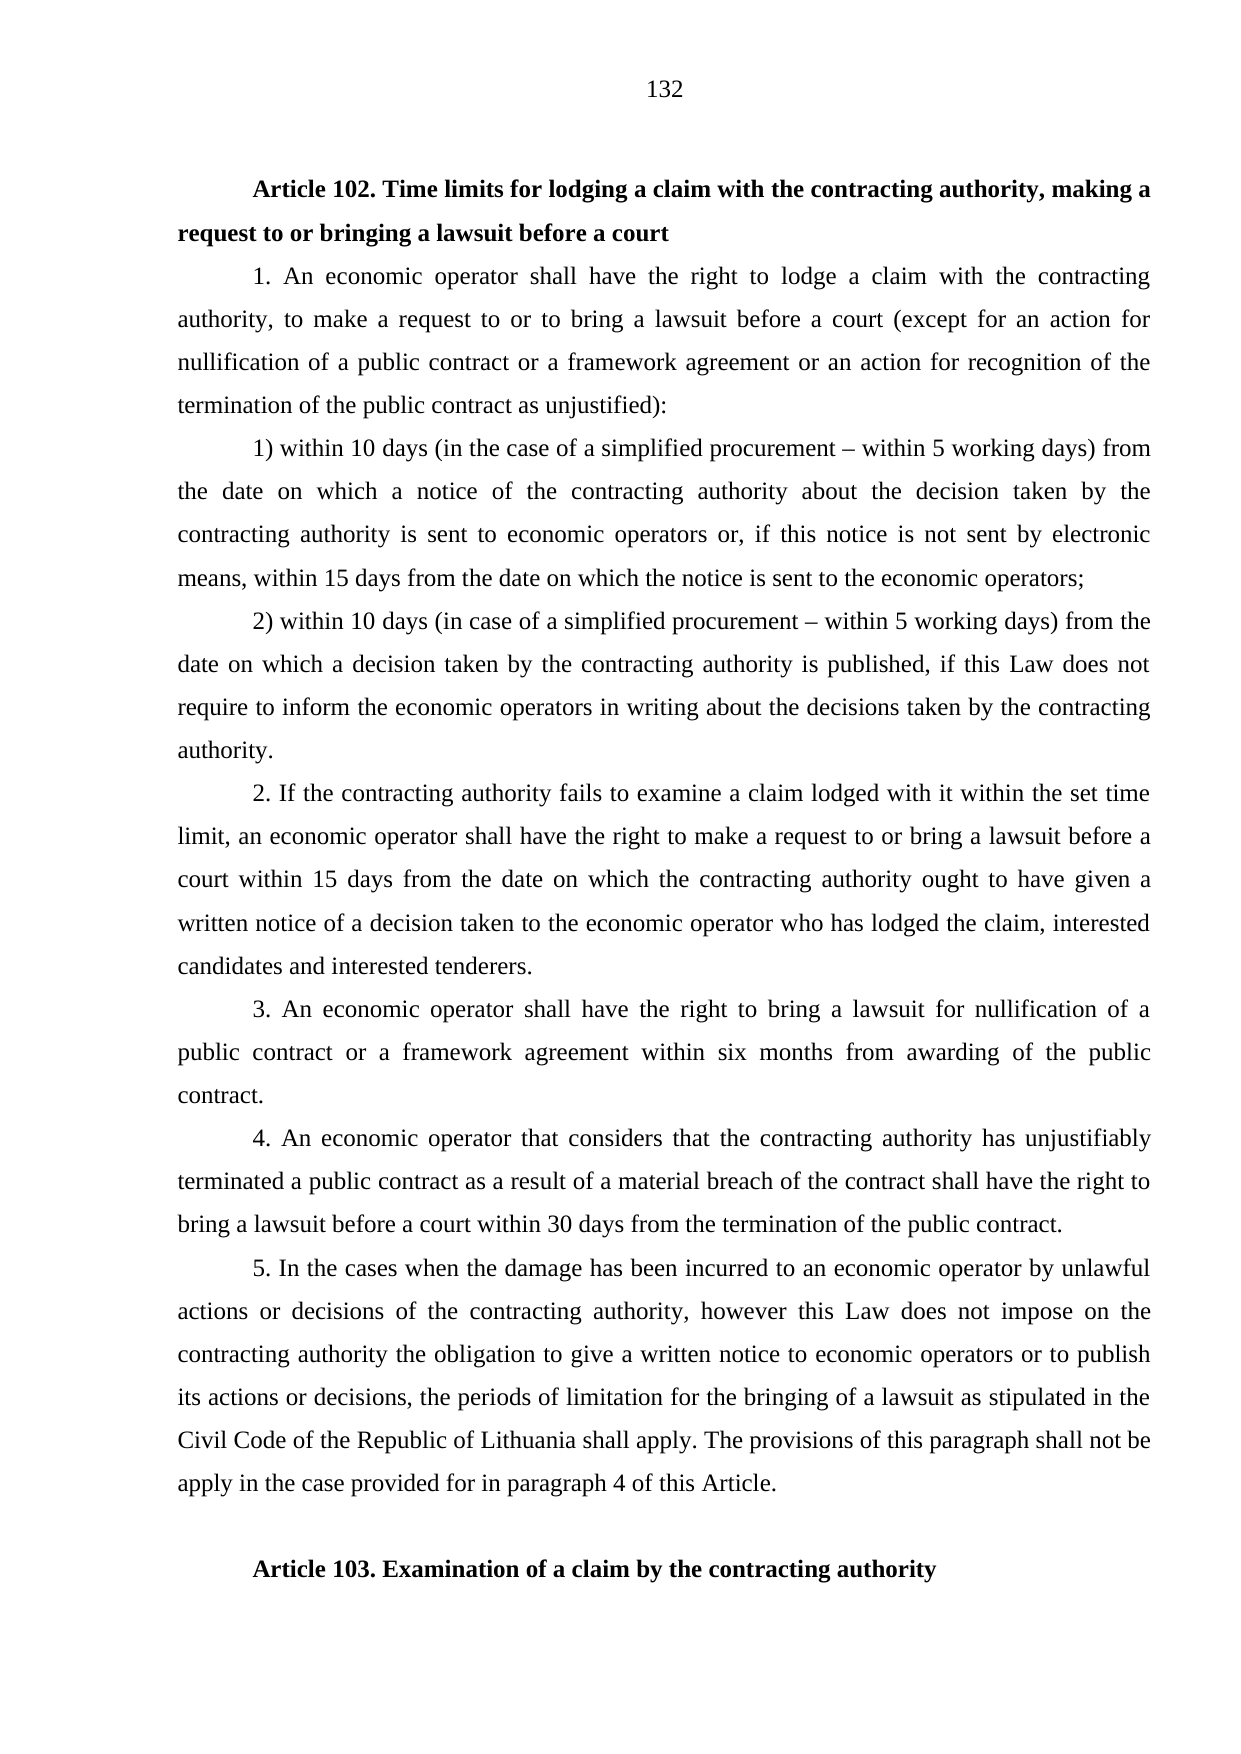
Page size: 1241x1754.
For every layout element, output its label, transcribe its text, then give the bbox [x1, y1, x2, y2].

text 1. An economic operator shall have the right to lodge a claim with the contracting authority, to make a request to or to bring a lawsuit before a court (except for an action for nullification of a public contract or a framework agreement or an action for recognition of the termination of the public contract as unjustified): [177, 261, 1152, 419]
text 2. If the contracting authority fails to examine a claim lodged with it within the set time limit, an economic operator shall have the right to make a request to or bring a lawsuit before a court within 15 days from the date on which the contracting authority ought to have given a written notice of a decision taken to the economic operator who has lodged the claim, interested candidates and interested tenderers. [177, 778, 1152, 979]
text 4. An economic operator that considers that the contracting authority has unjustifiably terminated a public contract as a result of a material breach of the contract shall have the right to bring a lawsuit before a court within 30 days from the termination of the public contract. [177, 1123, 1152, 1238]
text 2) within 10 days (in case of a simplified procurement – within 5 working days) from the date on which a decision taken by the contracting authority is published, if this Law does not require to inform the economic operators in writing about the decisions taken by the contracting authority. [177, 606, 1152, 764]
text 3. An economic operator shall have the right to bring a lawsuit for nullification of a public contract or a framework agreement within six months from awarding of the public contract. [177, 994, 1152, 1109]
text Article 103. Examination of a claim by the contracting authority [177, 1554, 1152, 1583]
text 5. In the cases when the damage has been incurred to an economic operator by unlawful actions or decisions of the contracting authority, however this Law does not impose on the contracting authority the obligation to give a written notice to economic operators or to publish its actions or decisions, the periods of limitation for the bringing of a lawsuit as stipulated in the Civil Code of the Republic of Lithuania shall apply. The provisions of this paragraph shall not be apply in the case provided for in paragraph 4 of this Article. [177, 1253, 1152, 1497]
text Article 102. Time limits for lodging a claim with the contracting authority, making a request to or bringing a lawsuit before a court [177, 174, 1152, 246]
text 1) within 10 days (in the case of a simplified procurement – within 5 working days) from the date on which a notice of the contracting authority about the decision taken by the contracting authority is sent to economic operators or, if this notice is not sent by electronic means, within 15 days from the date on which the notice is sent to the economic operators; [177, 433, 1152, 591]
